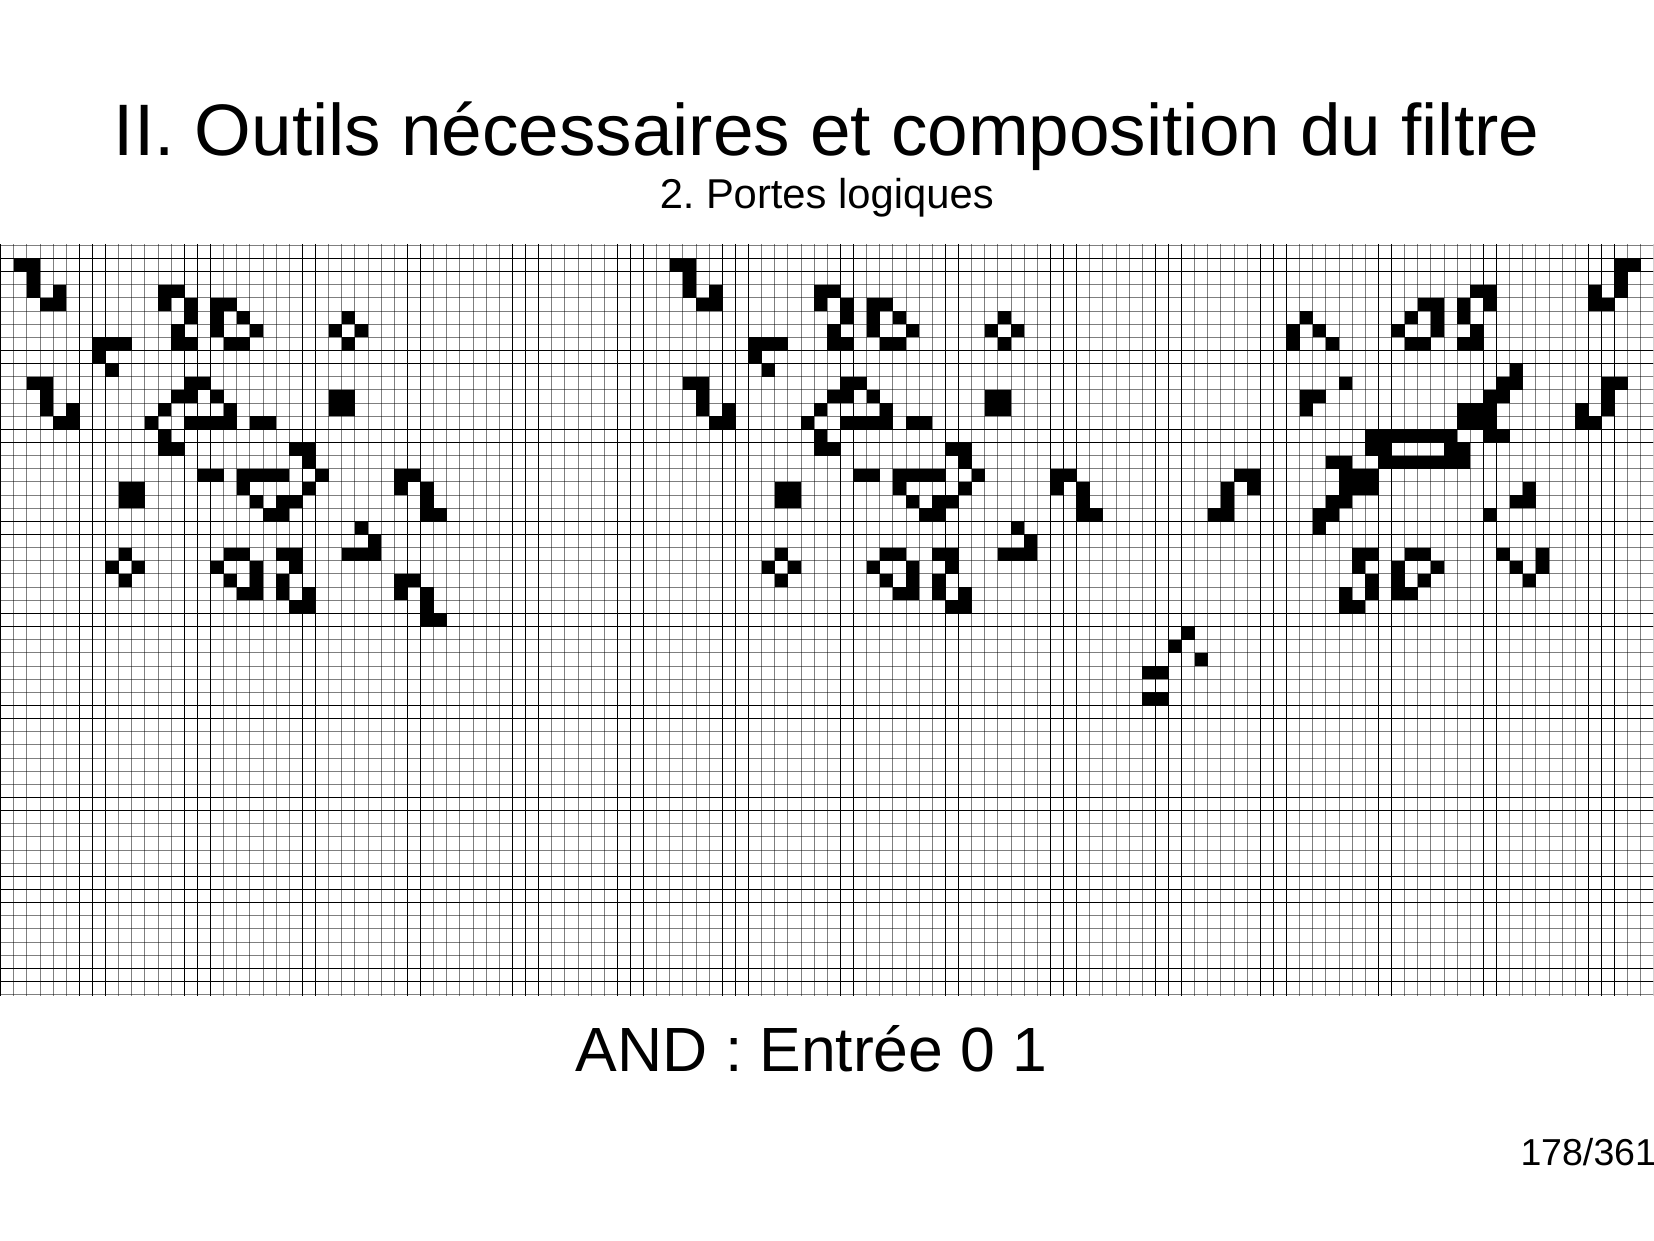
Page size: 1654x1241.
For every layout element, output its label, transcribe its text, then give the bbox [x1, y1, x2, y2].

text_box <number>/361 [1505, 1124, 1654, 1182]
title II. Outils nécessaires et composition du filtre 2. Portes logiques [82, 49, 1572, 257]
picture [0, 244, 1654, 996]
text_box AND : Entrée 0 1 [561, 1008, 1063, 1093]
